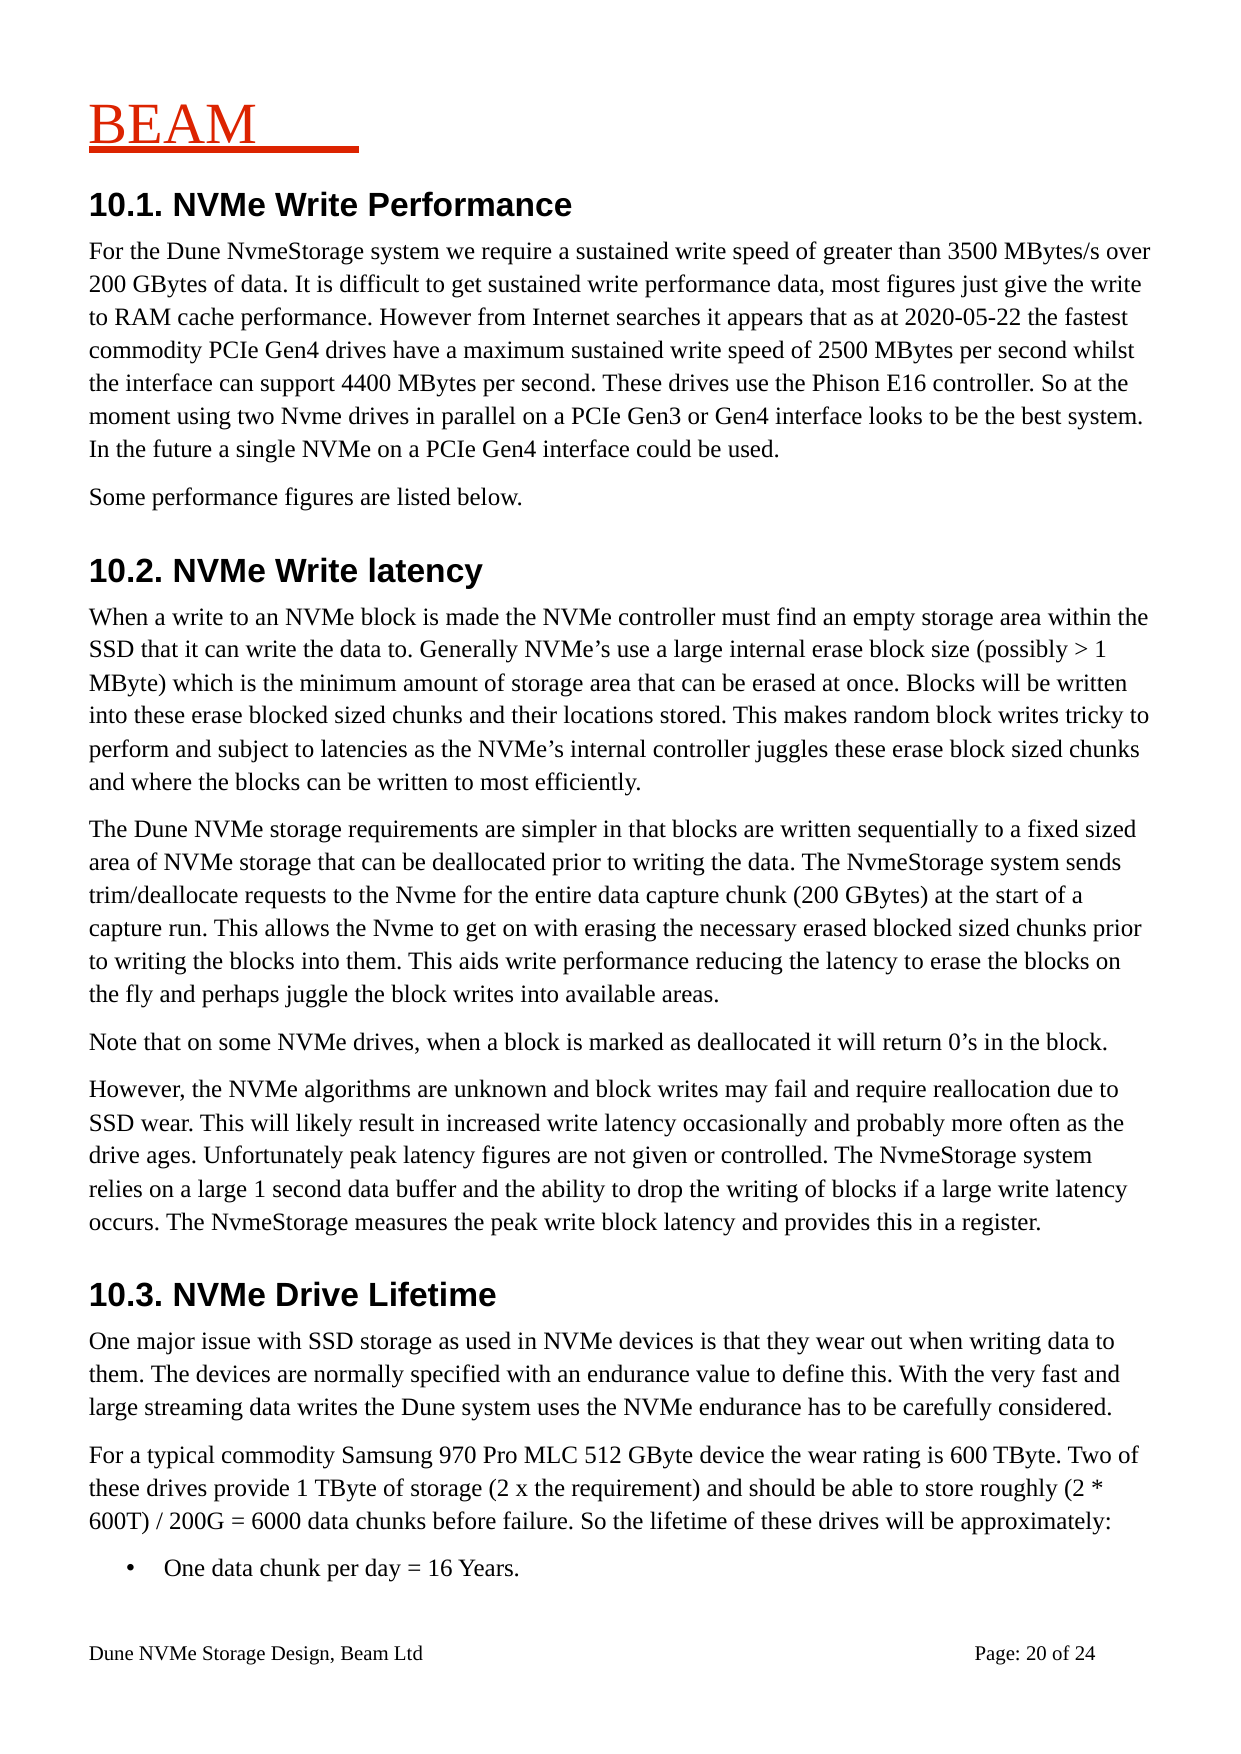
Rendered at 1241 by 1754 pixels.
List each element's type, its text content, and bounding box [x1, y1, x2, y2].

subtitle NVMe Drive Lifetime [88, 1275, 1152, 1314]
text Some performance figures are listed below. [88, 482, 1152, 511]
subtitle NVMe Write latency [88, 550, 1152, 589]
list One data chunk per day = 16 Years. [126, 1553, 1152, 1582]
subtitle NVMe Write Performance [88, 185, 1152, 224]
text Note that on some NVMe drives, when a block is marked as deallocated it will return 0’s in the block. [88, 1027, 1152, 1056]
text One major issue with SSD storage as used in NVMe devices is that they wear out when writing data to them. The devices are normally specified with an endurance value to define this. With the very fast and large streaming data writes the Dune system uses the NVMe endurance has to be carefully considered. [88, 1326, 1152, 1421]
text When a write to an NVMe block is made the NVMe controller must find an empty storage area within the SSD that it can write the data to. Generally NVMe’s use a large internal erase block size (possibly > 1 MByte) which is the minimum amount of storage area that can be erased at once. Blocks will be written into these erase blocked sized chunks and their locations stored. This makes random block writes tricky to perform and subject to latencies as the NVMe’s internal controller juggles these erase block sized chunks and where the blocks can be written to most efficiently. [88, 602, 1152, 795]
text However, the NVMe algorithms are unknown and block writes may fail and require reallocation due to SSD wear. This will likely result in increased write latency occasionally and probably more often as the drive ages. Unfortunately peak latency figures are not given or controlled. The NvmeStorage system relies on a large 1 second data buffer and the ability to drop the writing of blocks if a large write latency occurs. The NvmeStorage measures the peak write block latency and provides this in a register. [88, 1074, 1152, 1235]
text For the Dune NvmeStorage system we require a sustained write speed of greater than 3500 MBytes/s over 200 GBytes of data. It is difficult to get sustained write performance data, most figures just give the write to RAM cache performance. However from Internet searches it appears that as at 2020-05-22 the fastest commodity PCIe Gen4 drives have a maximum sustained write speed of 2500 MBytes per second whilst the interface can support 4400 MBytes per second. These drives use the Phison E16 controller. So at the moment using two Nvme drives in parallel on a PCIe Gen3 or Gen4 interface looks to be the best system. In the future a single NVMe on a PCIe Gen4 interface could be used. [88, 236, 1152, 463]
text The Dune NVMe storage requirements are simpler in that blocks are written sequentially to a fixed sized area of NVMe storage that can be deallocated prior to writing the data. The NvmeStorage system sends trim/deallocate requests to the Nvme for the entire data capture chunk (200 GBytes) at the start of a capture run. This allows the Nvme to get on with erasing the necessary erased blocked sized chunks prior to writing the blocks into them. This aids write performance reducing the latency to erase the blocks on the fly and perhaps juggle the block writes into available areas. [88, 814, 1152, 1008]
text For a typical commodity Samsung 970 Pro MLC 512 GByte device the wear rating is 600 TByte. Two of these drives provide 1 TByte of storage (2 x the requirement) and should be able to store roughly (2 * 600T) / 200G = 6000 data chunks before failure. So the lifetime of these drives will be approximately: [88, 1440, 1152, 1535]
